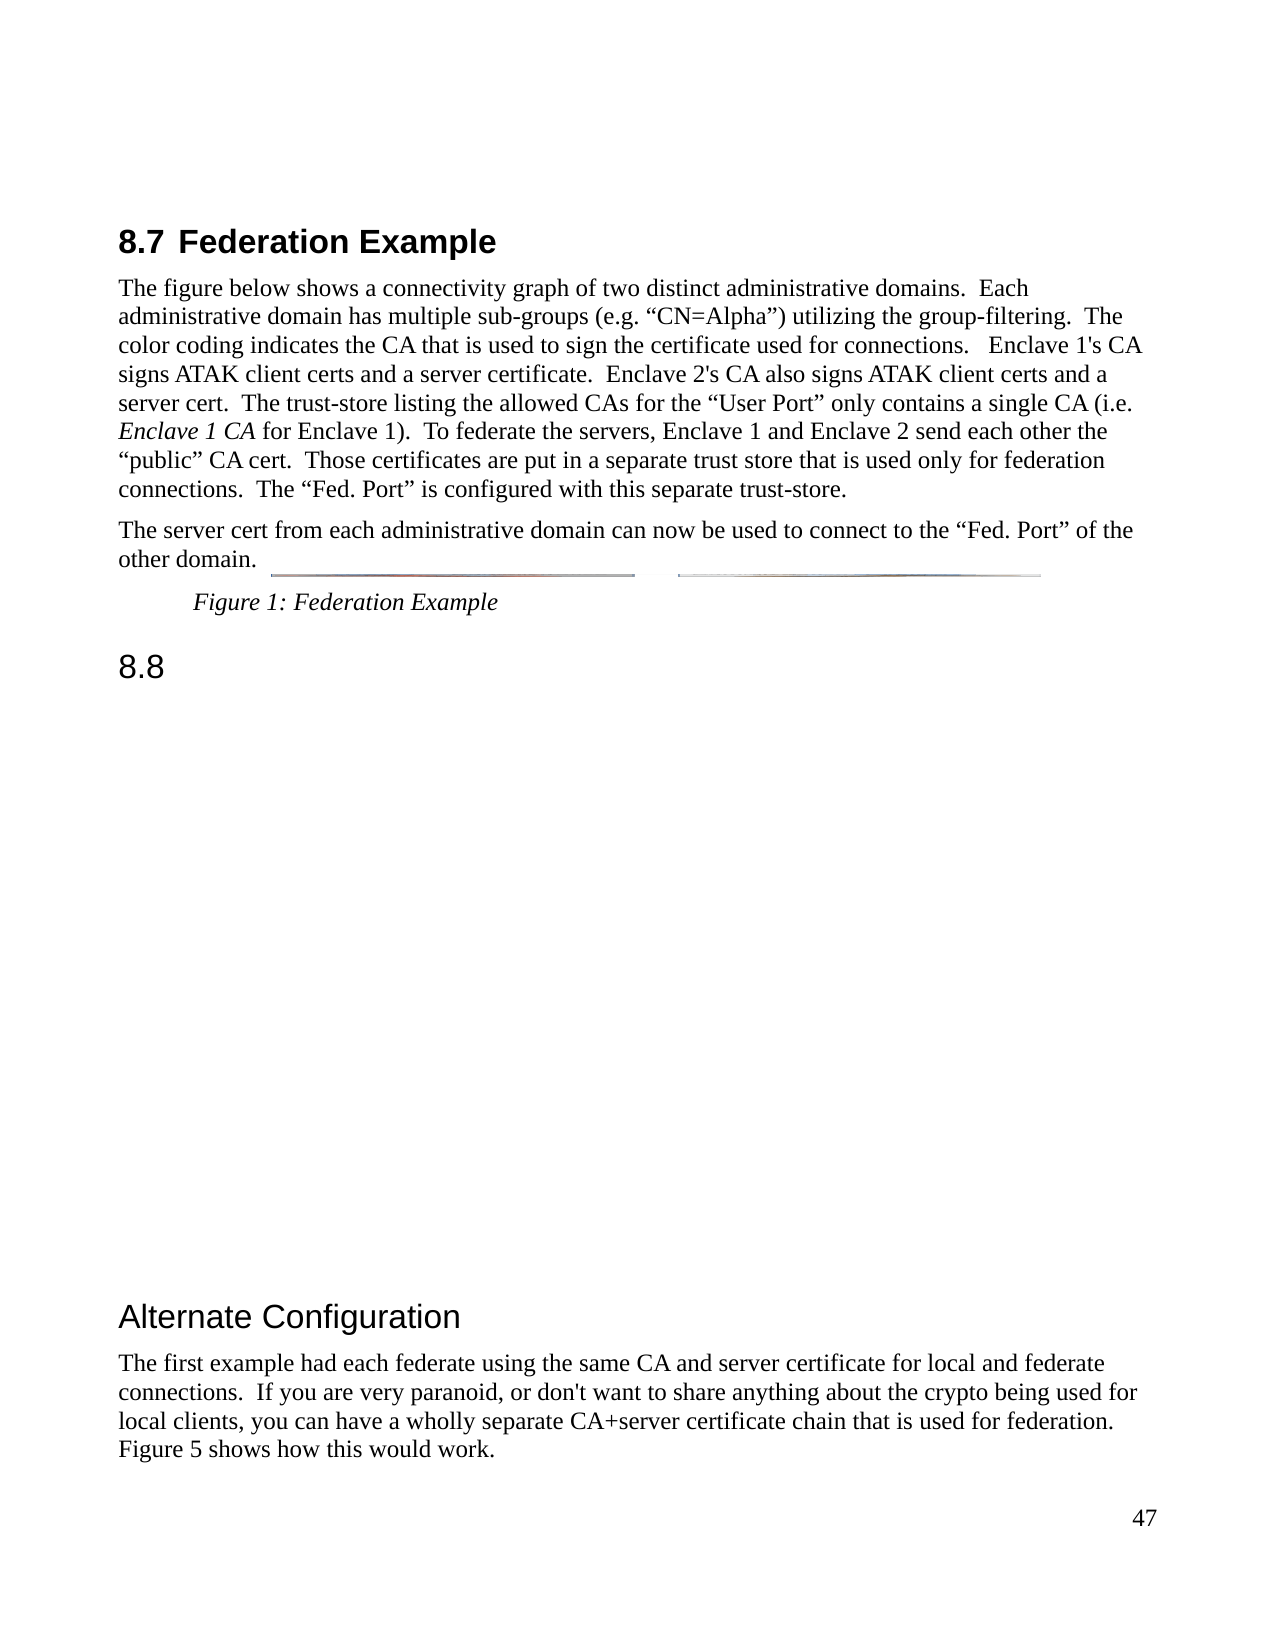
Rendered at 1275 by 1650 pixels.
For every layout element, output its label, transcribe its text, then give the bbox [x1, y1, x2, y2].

text The first example had each federate using the same CA and server certificate for local and federate connections. If you are very paranoid, or don't want to share anything about the crypto being used for local clients, you can have a wholly separate CA+server certificate chain that is used for federation. Figure 5 shows how this would work. [118, 1348, 1157, 1463]
text The server cert from each administrative domain can now be used to connect to the “Fed. Port” of the other domain. [118, 515, 1157, 573]
text The figure below shows a connectivity graph of two distinct administrative domains. Each administrative domain has multiple sub-groups (e.g. “CN=Alpha”) utilizing the group-filtering. The color coding indicates the CA that is used to sign the certificate used for connections. Enclave 1's CA signs ATAK client certs and a server certificate. Enclave 2's CA also signs ATAK client certs and a server cert. The trust-store listing the allowed CAs for the “User Port” only contains a single CA (i.e. Enclave 1 CA for Enclave 1). To federate the servers, Enclave 1 and Enclave 2 send each other the “public” CA cert. Those certificates are put in a separate trust store that is used only for federation connections. The “Fed. Port” is configured with this separate trust-store. [118, 273, 1157, 503]
text Figure 1: Federation Example [193, 587, 1119, 616]
subtitle Federation Example [118, 221, 1157, 260]
subtitle Alternate Configuration [118, 647, 1157, 1336]
